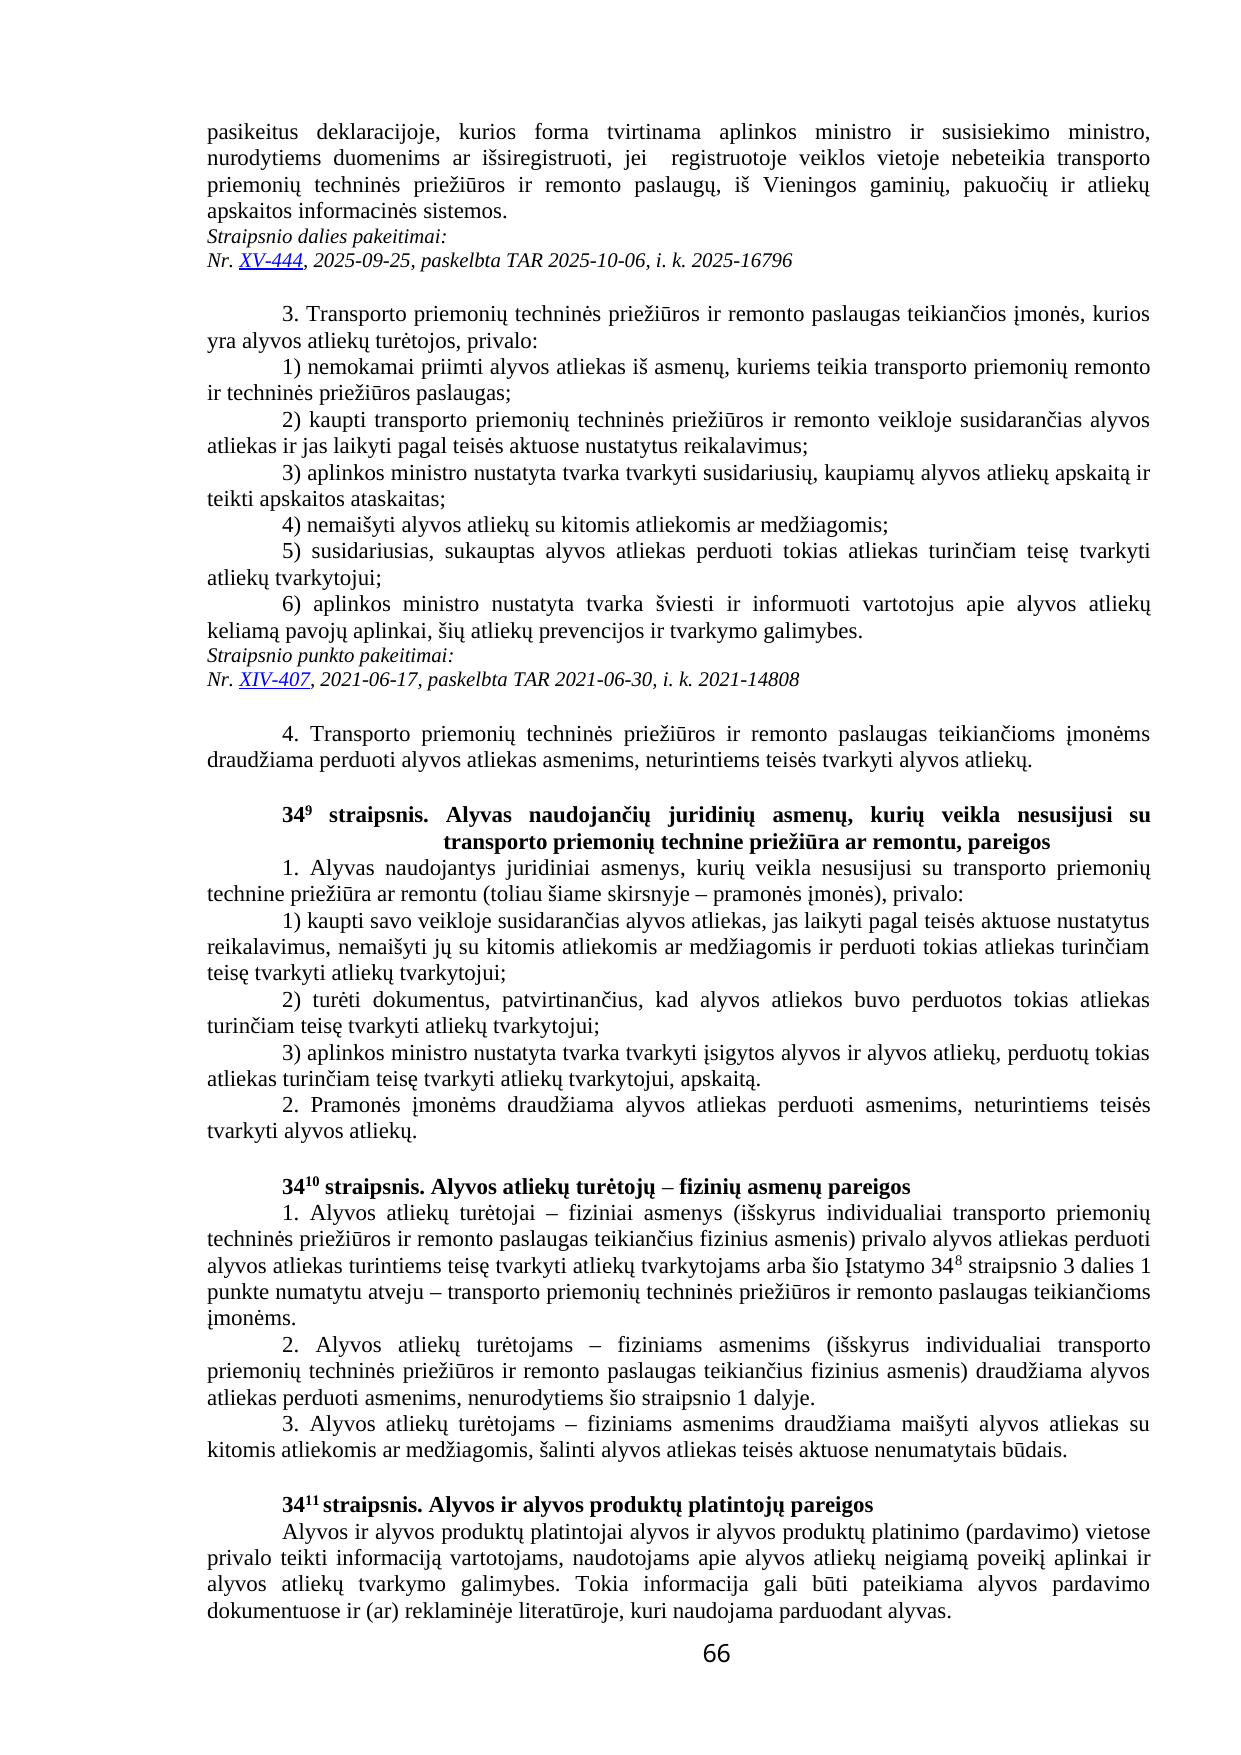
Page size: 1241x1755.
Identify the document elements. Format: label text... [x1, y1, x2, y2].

text 3) aplinkos ministro nustatyta tvarka tvarkyti susidariusių, kaupiamų alyvos atliekų apskaitą ir teikti apskaitos ataskaitas; [207, 458, 1152, 511]
text 1) nemokamai priimti alyvos atliekas iš asmenų, kuriems teikia transporto priemonių remonto ir techninės priežiūros paslaugas; [207, 353, 1152, 406]
text 5) susidariusias, sukauptas alyvos atliekas perduoti tokias atliekas turinčiam teisę tvarkyti atliekų tvarkytojui; [207, 538, 1152, 590]
text Nr. XIV-407, 2021-06-17, paskelbta TAR 2021-06-30, i. k. 2021-14808 [207, 667, 1152, 691]
text 2) turėti dokumentus, patvirtinančius, kad alyvos atliekos buvo perduotos tokias atliekas turinčiam teisę tvarkyti atliekų tvarkytojui; [207, 986, 1152, 1038]
text 6) aplinkos ministro nustatyta tvarka šviesti ir informuoti vartotojus apie alyvos atliekų keliamą pavojų aplinkai, šių atliekų prevencijos ir tvarkymo galimybes. [207, 590, 1152, 643]
text Straipsnio punkto pakeitimai: [207, 643, 1152, 667]
text 3. Transporto priemonių techninės priežiūros ir remonto paslaugas teikiančios įmonės, kurios yra alyvos atliekų turėtojos, privalo: [207, 300, 1152, 353]
text 1) kaupti savo veikloje susidarančias alyvos atliekas, jas laikyti pagal teisės aktuose nustatytus reikalavimus, nemaišyti jų su kitomis atliekomis ar medžiagomis ir perduoti tokias atliekas turinčiam teisę tvarkyti atliekų tvarkytojui; [207, 907, 1152, 986]
text Straipsnio dalies pakeitimai: [207, 223, 1152, 248]
text 3410 straipsnis. Alyvos atliekų turėtojų – fizinių asmenų pareigos [207, 1173, 1152, 1199]
text 2) kaupti transporto priemonių techninės priežiūros ir remonto veikloje susidarančias alyvos atliekas ir jas laikyti pagal teisės aktuose nustatytus reikalavimus; [207, 406, 1152, 458]
text 1. Alyvos atliekų turėtojai – fiziniai asmenys (išskyrus individualiai transporto priemonių techninės priežiūros ir remonto paslaugas teikiančius fizinius asmenis) privalo alyvos atliekas perduoti alyvos atliekas turintiems teisę tvarkyti atliekų tvarkytojams arba šio Įstatymo 348 straipsnio 3 dalies 1 punkte numatytu atveju – transporto priemonių techninės priežiūros ir remonto paslaugas teikiančioms įmonėms. [207, 1199, 1152, 1331]
text 3. Alyvos atliekų turėtojams – fiziniams asmenims draudžiama maišyti alyvos atliekas su kitomis atliekomis ar medžiagomis, šalinti alyvos atliekas teisės aktuose nenumatytais būdais. [207, 1410, 1152, 1463]
text 2. Pramonės įmonėms draudžiama alyvos atliekas perduoti asmenims, neturintiems teisės tvarkyti alyvos atliekų. [207, 1091, 1152, 1144]
text Alyvos ir alyvos produktų platintojai alyvos ir alyvos produktų platinimo (pardavimo) vietose privalo teikti informaciją vartotojams, naudotojams apie alyvos atliekų neigiamą poveikį aplinkai ir alyvos atliekų tvarkymo galimybes. Tokia informacija gali būti pateikiama alyvos pardavimo dokumentuose ir (ar) reklaminėje literatūroje, kuri naudojama parduodant alyvas. [207, 1518, 1152, 1623]
text Nr. XV-444, 2025-09-25, paskelbta TAR 2025-10-06, i. k. 2025-16796 [207, 248, 1152, 272]
text 3411 straipsnis. Alyvos ir alyvos produktų platintojų pareigos [207, 1491, 1152, 1518]
text 4. Transporto priemonių techninės priežiūros ir remonto paslaugas teikiančioms įmonėms draudžiama perduoti alyvos atliekas asmenims, neturintiems teisės tvarkyti alyvos atliekų. [207, 720, 1152, 773]
text pasikeitus deklaracijoje, kurios forma tvirtinama aplinkos ministro ir susisiekimo ministro, nurodytiems duomenims ar išsiregistruoti, jei registruotoje veiklos vietoje nebeteikia transporto priemonių techninės priežiūros ir remonto paslaugų, iš Vieningos gaminių, pakuočių ir atliekų apskaitos informacinės sistemos. [207, 118, 1152, 223]
text 2. Alyvos atliekų turėtojams – fiziniams asmenims (išskyrus individualiai transporto priemonių techninės priežiūros ir remonto paslaugas teikiančius fizinius asmenis) draudžiama alyvos atliekas perduoti asmenims, nenurodytiems šio straipsnio 1 dalyje. [207, 1331, 1152, 1410]
text 4) nemaišyti alyvos atliekų su kitomis atliekomis ar medžiagomis; [207, 511, 1152, 538]
text 3) aplinkos ministro nustatyta tvarka tvarkyti įsigytos alyvos ir alyvos atliekų, perduotų tokias atliekas turinčiam teisę tvarkyti atliekų tvarkytojui, apskaitą. [207, 1038, 1152, 1091]
text 1. Alyvas naudojantys juridiniai asmenys, kurių veikla nesusijusi su transporto priemonių technine priežiūra ar remontu (toliau šiame skirsnyje – pramonės įmonės), privalo: [207, 854, 1152, 907]
text 349 straipsnis. Alyvas naudojančių juridinių asmenų, kurių veikla nesusijusi su transporto priemonių technine priežiūra ar remontu, pareigos [282, 801, 1152, 854]
